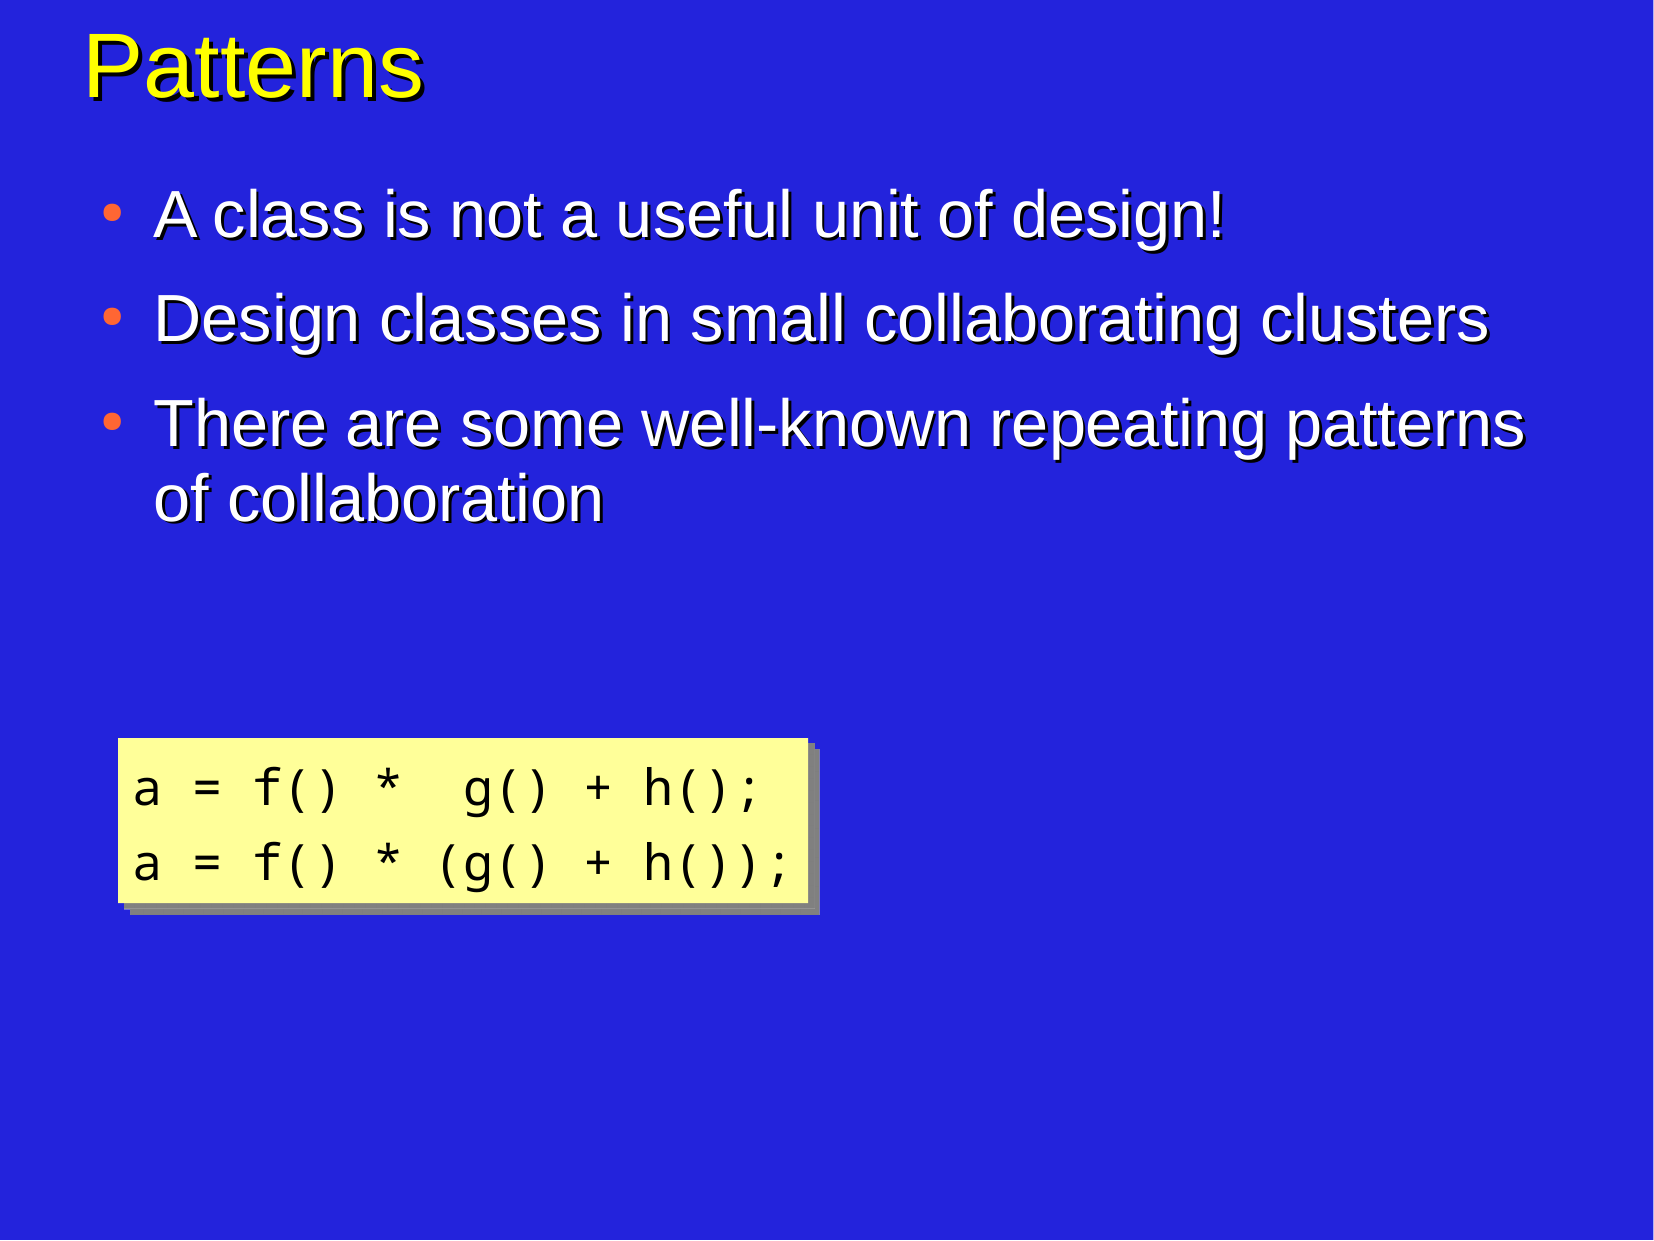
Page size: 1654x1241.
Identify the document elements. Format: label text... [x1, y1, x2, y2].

list A class is not a useful unit of design! Design classes in small collaborating clusters There are some well-known repeating patterns of collaboration [82, 177, 1571, 1182]
text_box a = f() * g() + h(); a = f() * (g() + h()); [118, 738, 809, 904]
title Patterns [82, 2, 1571, 130]
